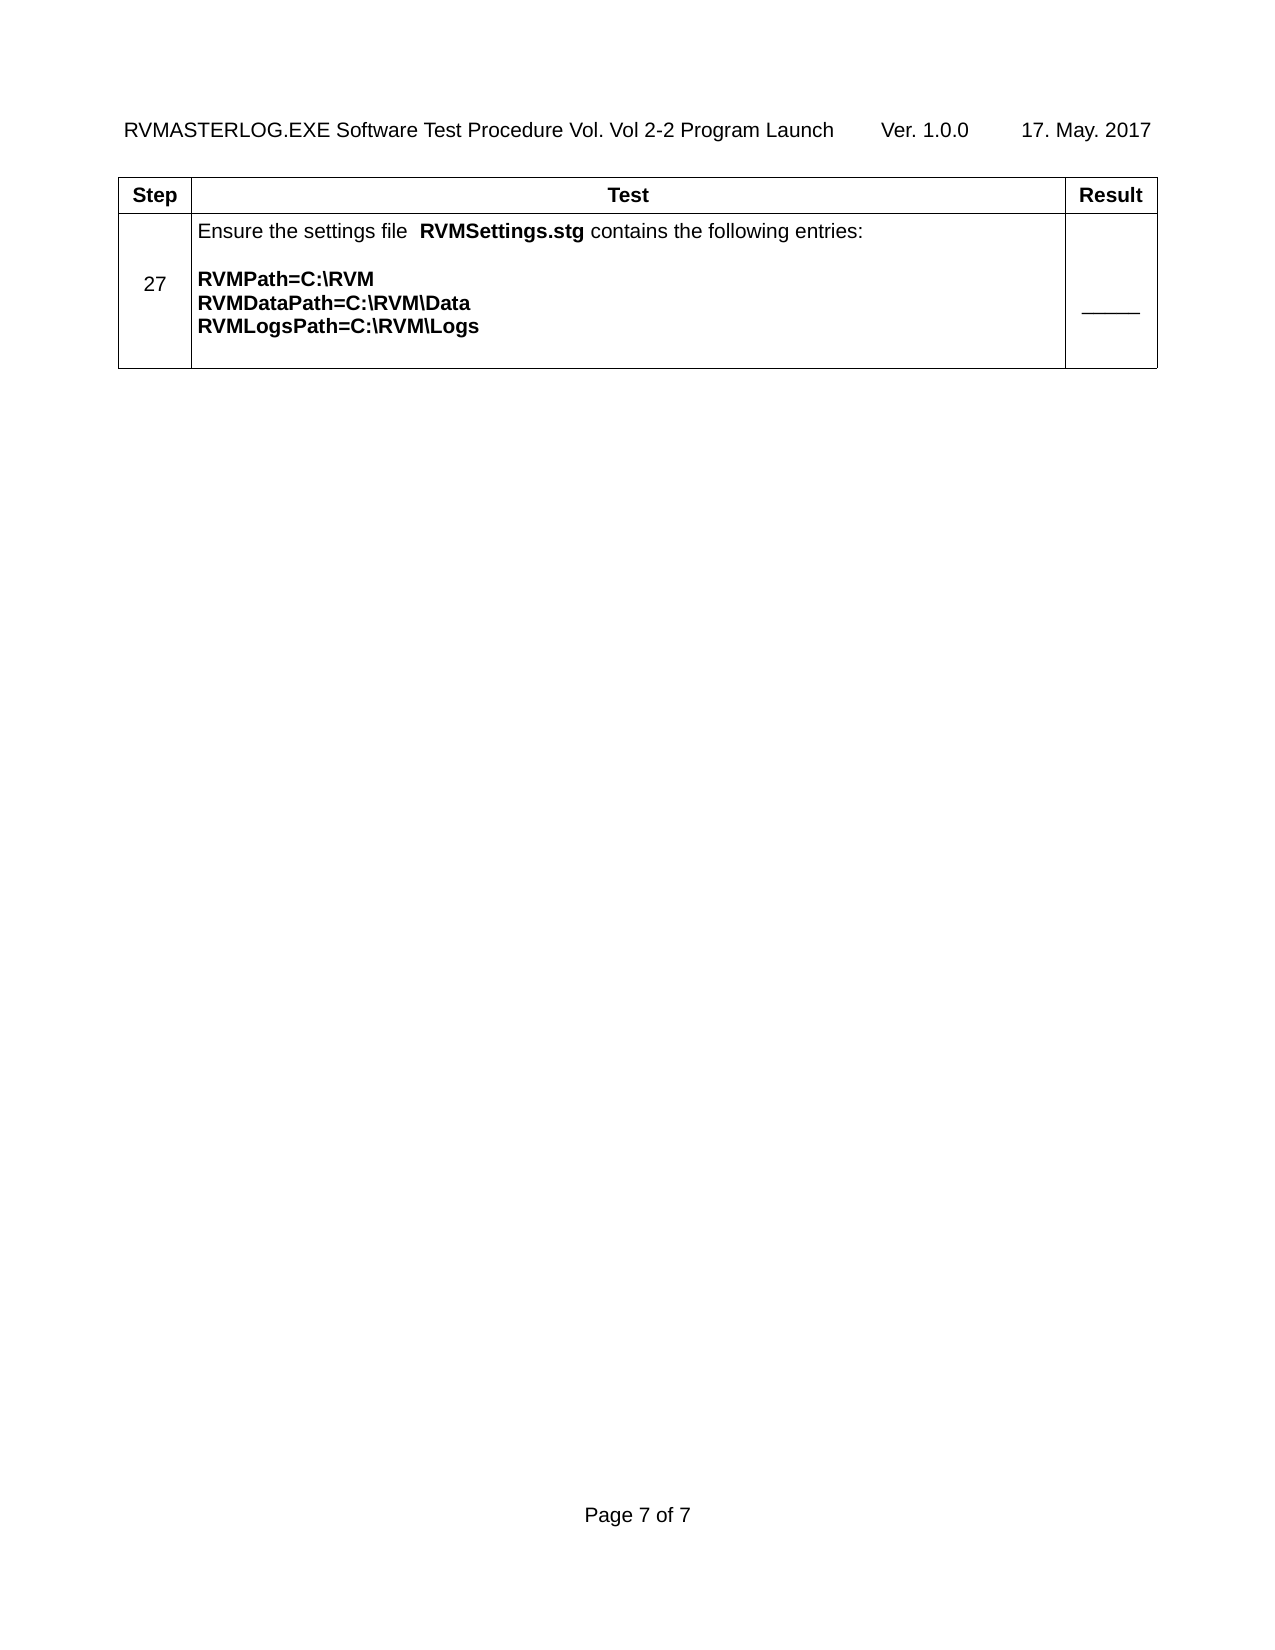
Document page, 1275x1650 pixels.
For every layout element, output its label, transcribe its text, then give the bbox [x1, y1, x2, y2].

table_header Result [1066, 178, 1157, 213]
table_cell 27 [119, 214, 191, 368]
table_cell Ensure the settings file RVMSettings.stg contains the following entries: RVMPath=C:\RVM RVMDataPath=C:\RVM\Data RVMLogsPath=C:\RVM\Logs [192, 214, 1065, 368]
table_header Test [192, 178, 1065, 213]
table_header Step [119, 178, 191, 213]
table_cell _____ [1066, 214, 1157, 368]
